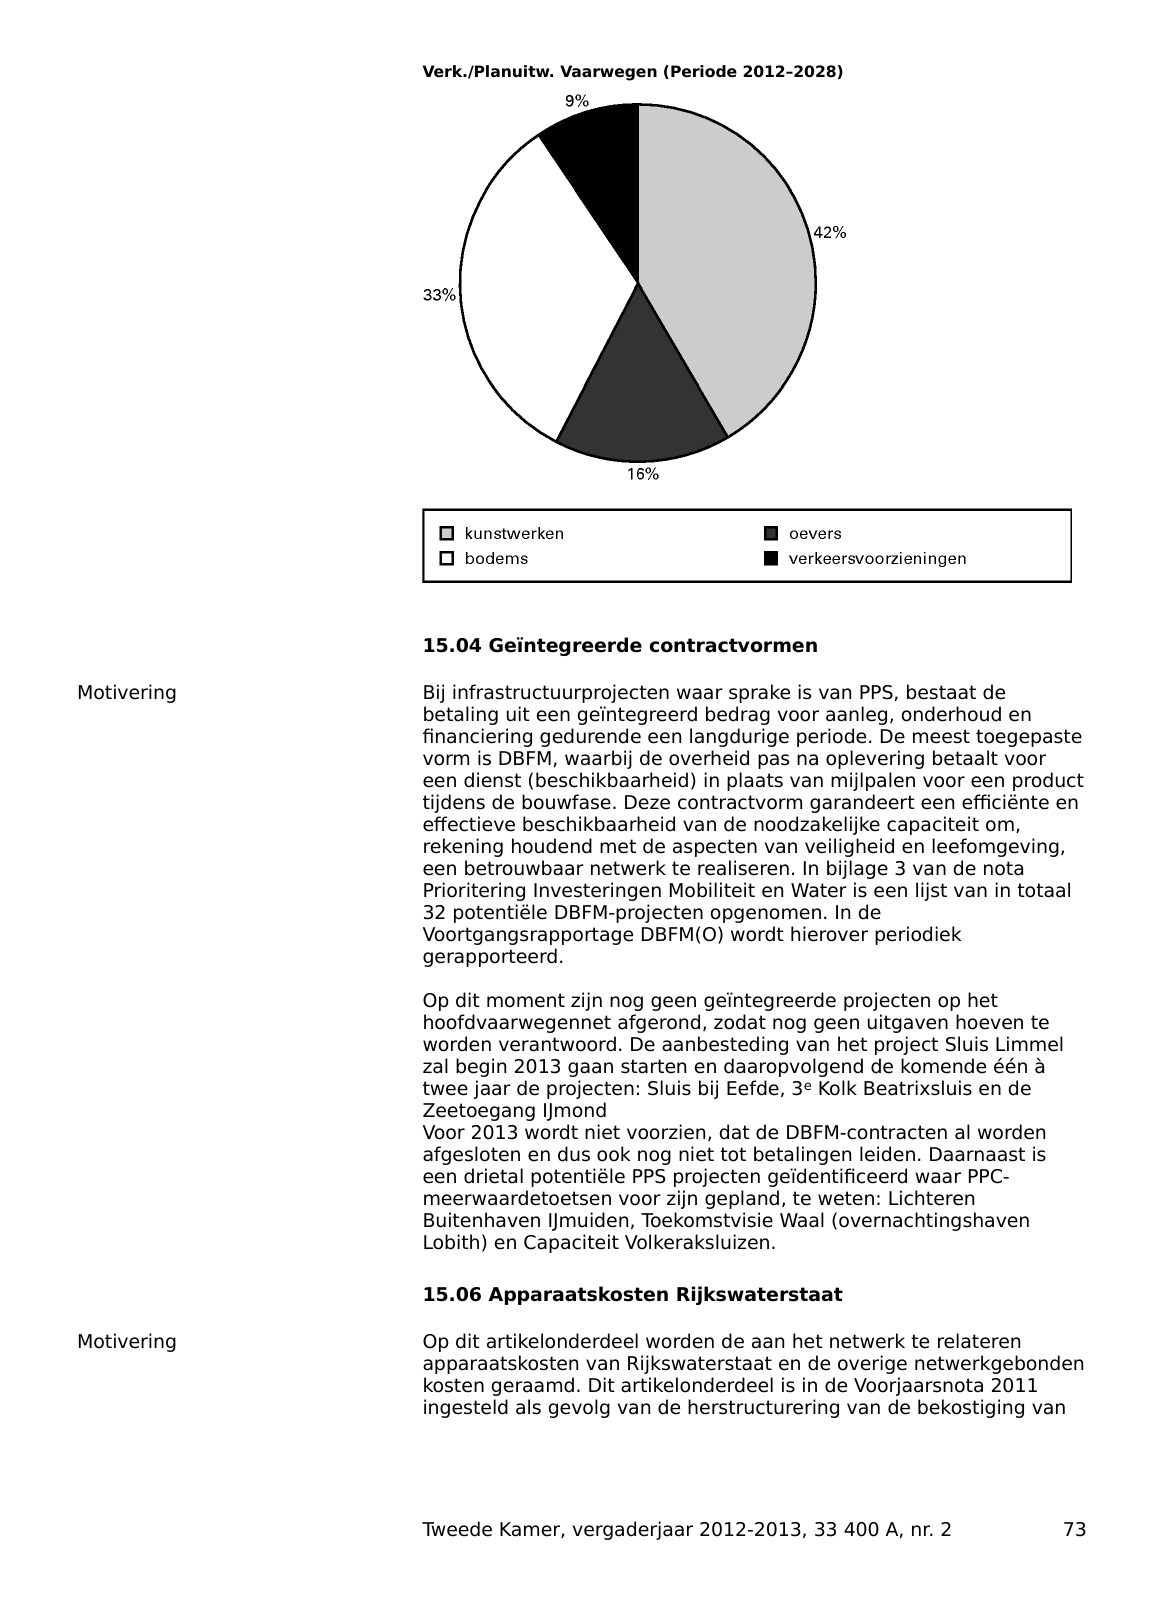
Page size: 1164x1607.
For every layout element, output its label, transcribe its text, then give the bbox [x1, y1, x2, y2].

text Motivering [77, 1331, 399, 1353]
subtitle 15.06 Apparaatskosten Rijkswaterstaat [422, 1284, 1087, 1306]
text Op dit moment zijn nog geen geïntegreerde projecten op het hoofdvaarwegennet afgerond, zodat nog geen uitgaven hoeven te worden verantwoord. De aanbesteding van het project Sluis Limmel zal begin 2013 gaan starten en daaropvolgend de komende één à twee jaar de projecten: Sluis bij Eefde, 3e Kolk Beatrixsluis en de Zeetoegang IJmond [422, 990, 1087, 1122]
text Motivering [77, 682, 399, 704]
subtitle 15.04 Geïntegreerde contractvormen [422, 635, 1087, 657]
text Op dit artikelonderdeel worden de aan het netwerk te relateren apparaatskosten van Rijkswaterstaat en de overige netwerkgebonden kosten geraamd. Dit artikelonderdeel is in de Voorjaarsnota 2011 ingesteld als gevolg van de herstructurering van de bekostiging van [422, 1331, 1087, 1418]
text Voor 2013 wordt niet voorzien, dat de DBFM-contracten al worden afgesloten en dus ook nog niet tot betalingen leiden. Daarnaast is een drietal potentiële PPS projecten geïdentificeerd waar PPC-meerwaardetoetsen voor zijn gepland, te weten: Lichteren Buitenhaven IJmuiden, Toekomstvisie Waal (overnachtingshaven Lobith) en Capaciteit Volkeraksluizen. [422, 1122, 1087, 1254]
text Verk./Planuitw. Vaarwegen (Periode 2012–2028) [422, 63, 1072, 81]
picture [422, 92, 1072, 583]
text Bij infrastructuurprojecten waar sprake is van PPS, bestaat de betaling uit een geïntegreerd bedrag voor aanleg, onderhoud en financiering gedurende een langdurige periode. De meest toegepaste vorm is DBFM, waarbij de overheid pas na oplevering betaalt voor een dienst (beschikbaarheid) in plaats van mijlpalen voor een product tijdens de bouwfase. Deze contractvorm garandeert een efficiënte en effectieve beschikbaarheid van de noodzakelijke capaciteit om, rekening houdend met de aspecten van veiligheid en leefomgeving, een betrouwbaar netwerk te realiseren. In bijlage 3 van de nota Prioritering Investeringen Mobiliteit en Water is een lijst van in totaal 32 potentiële DBFM-projecten opgenomen. In de Voortgangsrapportage DBFM(O) wordt hierover periodiek gerapporteerd. [422, 682, 1087, 968]
